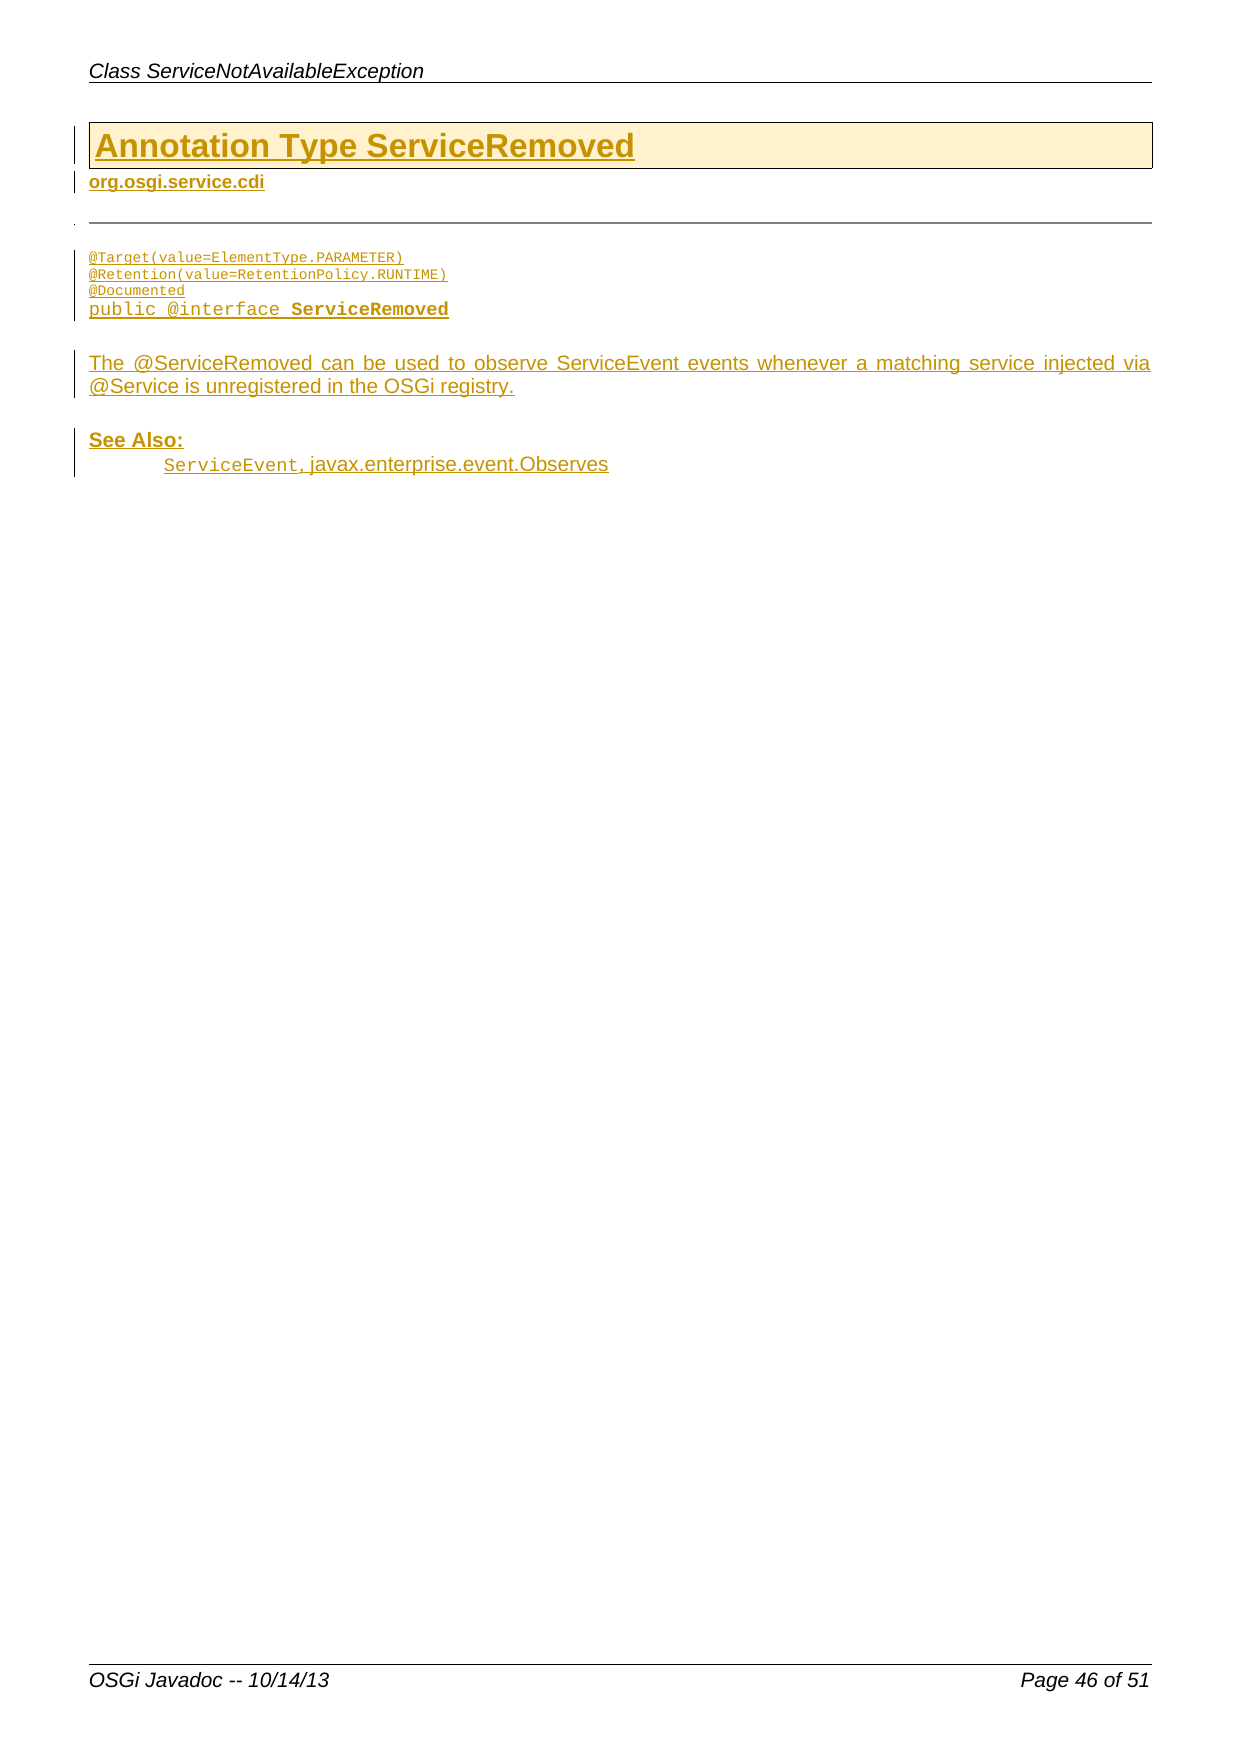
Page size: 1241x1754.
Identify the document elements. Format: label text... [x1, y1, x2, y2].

text @Target(value=ElementType.PARAMETER) @Retention(value=RetentionPolicy.RUNTIME) @Documented public @interface ServiceRemoved [88, 250, 1152, 321]
text The @ServiceRemoved can be used to observe ServiceEvent events whenever a matching service injected via @Service is unregistered in the OSGi registry. [88, 350, 1152, 398]
text ServiceEvent, javax.enterprise.event.Observes [163, 451, 1152, 477]
text org.osgi.service.cdi [88, 171, 1152, 193]
subtitle Annotation Type ServiceRemoved [90, 123, 1152, 168]
text See Also: [88, 427, 1152, 451]
